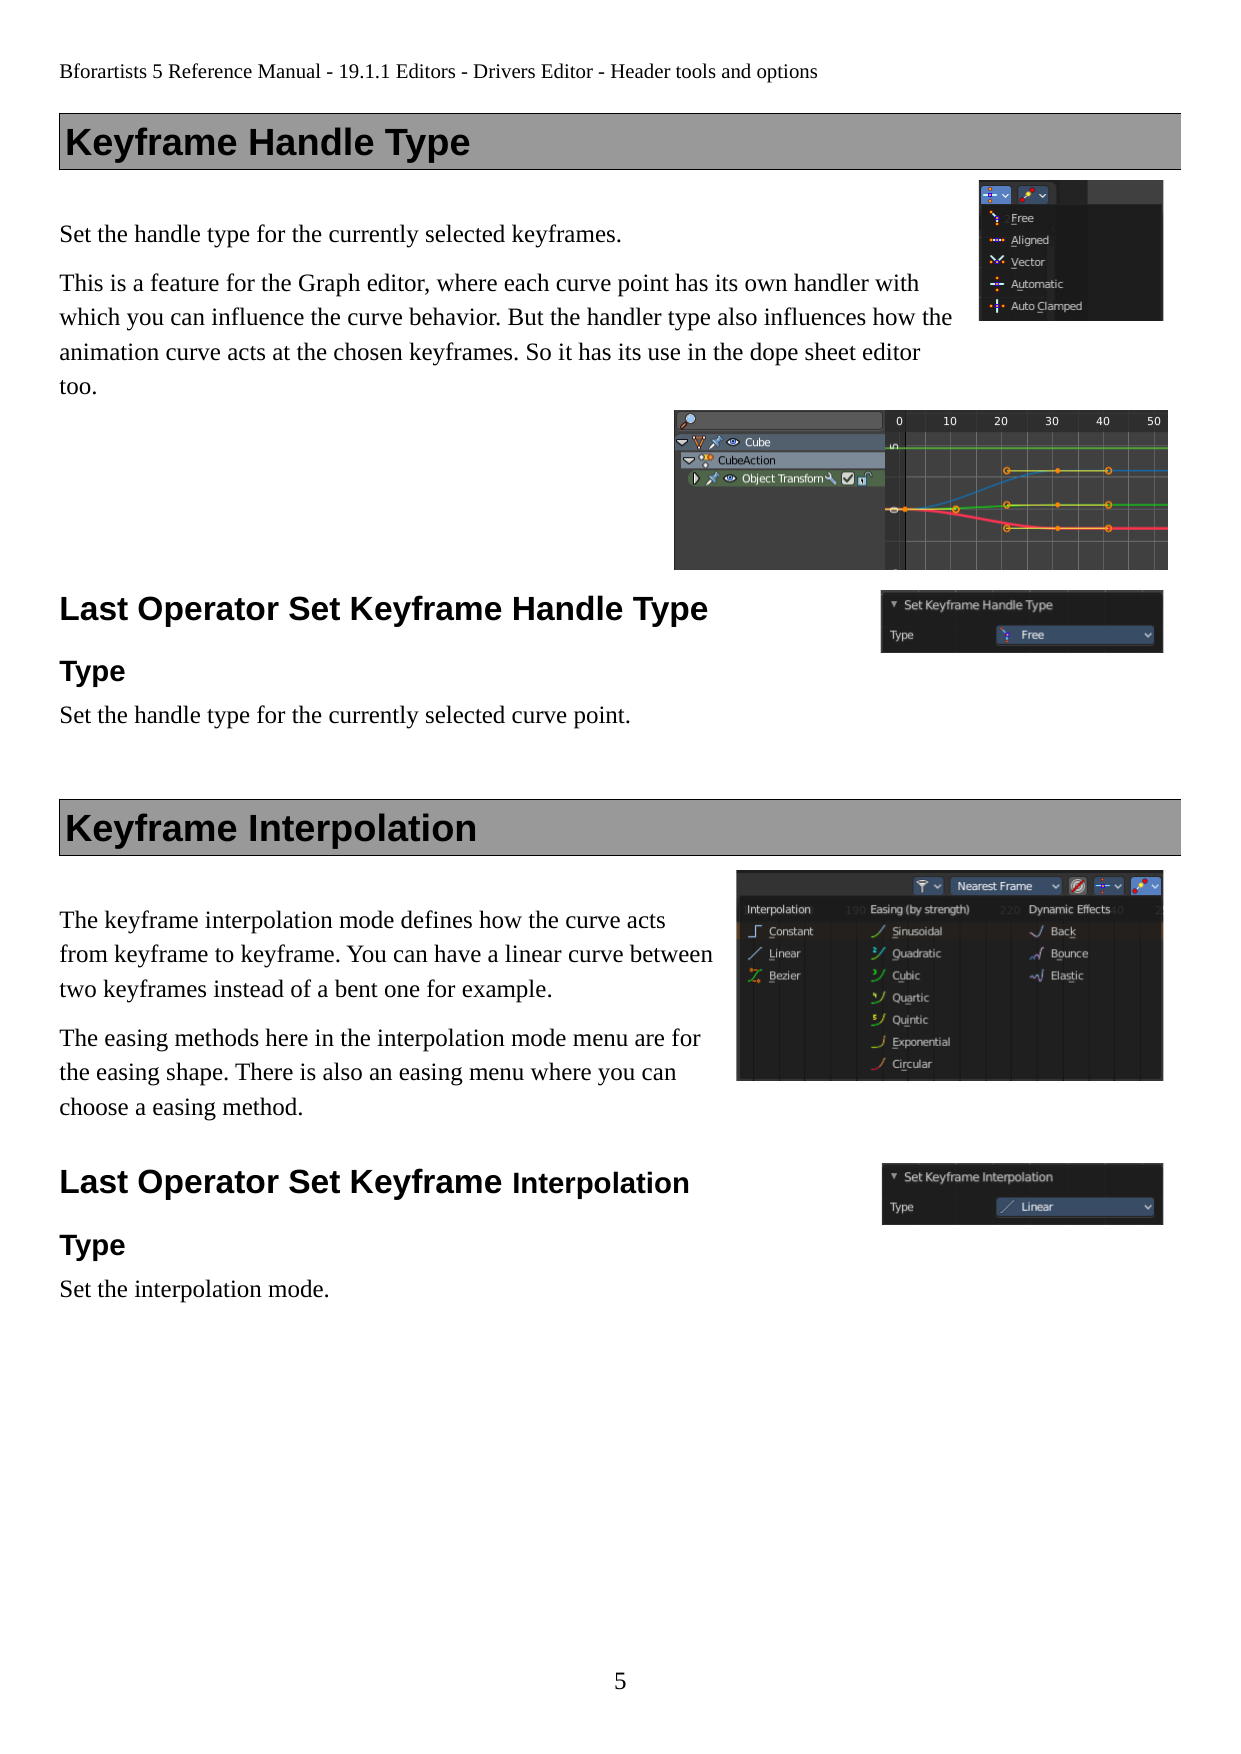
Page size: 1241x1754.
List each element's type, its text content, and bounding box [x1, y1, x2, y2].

text Set the handle type for the currently selected keyframes. [59, 219, 978, 248]
text Set the interpolation mode. [59, 1274, 1181, 1302]
picture [881, 1163, 1164, 1225]
subtitle Type [59, 1227, 1181, 1261]
text The keyframe interpolation mode defines how the curve acts from keyframe to keyframe. You can have a linear curve between two keyframes instead of a bent one for example. [59, 905, 736, 1002]
text The easing methods here in the interpolation mode menu are for the easing shape. There is also an easing menu where you can choose a easing method. [59, 1023, 1181, 1121]
picture [880, 590, 1164, 653]
picture [978, 180, 1164, 321]
text Set the handle type for the currently selected curve point. [59, 700, 1181, 729]
table_header Keyframe Handle Type [60, 114, 1181, 169]
table_header Keyframe Interpolation [60, 800, 1181, 855]
subtitle Last Operator Set Keyframe Interpolation [59, 1162, 1181, 1200]
picture [674, 410, 1168, 570]
text This is a feature for the Graph editor, where each curve point has its own handler with which you can influence the curve behavior. But the handler type also influences how the animation curve acts at the chosen keyframes. So it has its use in the dope sheet editor too. [59, 268, 1181, 400]
subtitle Type [59, 654, 1181, 688]
subtitle Last Operator Set Keyframe Handle Type [59, 588, 1181, 627]
picture [736, 870, 1164, 1081]
